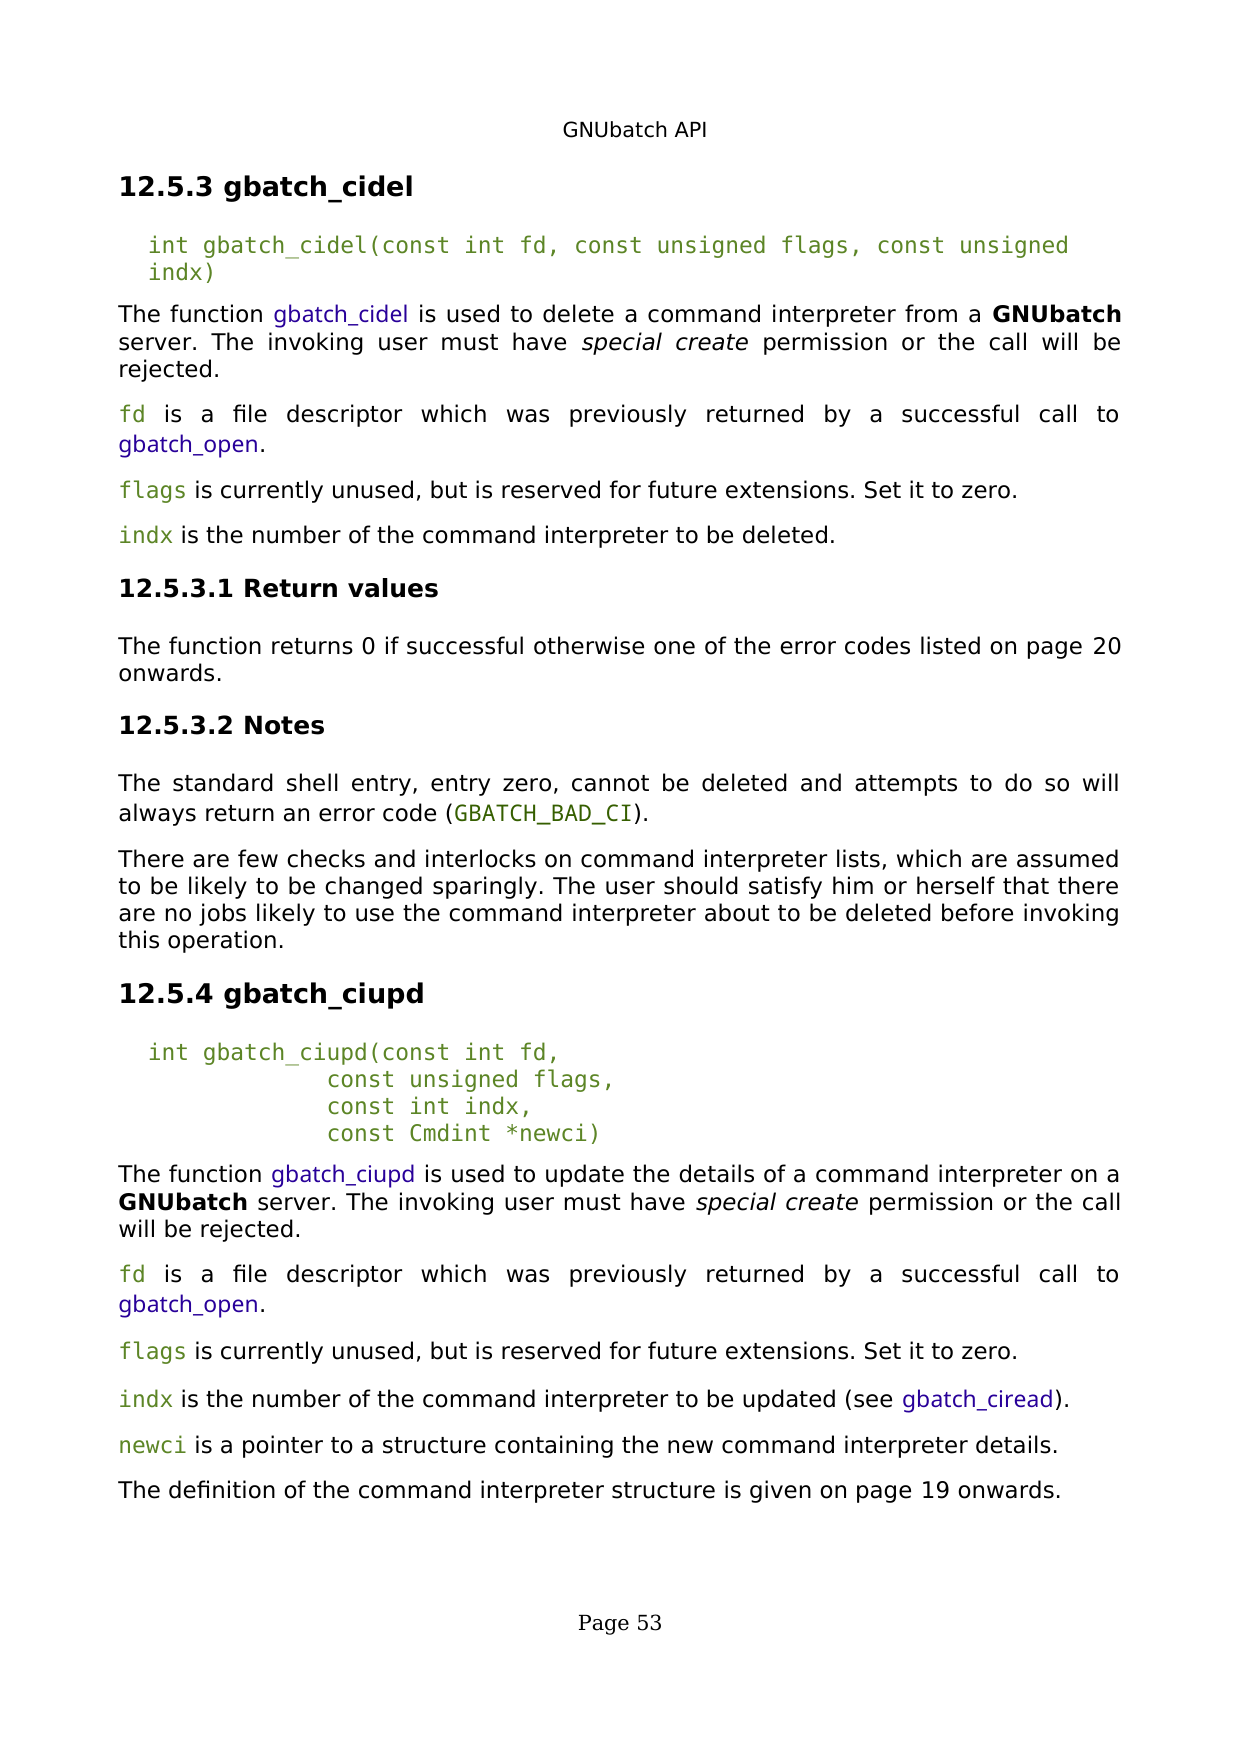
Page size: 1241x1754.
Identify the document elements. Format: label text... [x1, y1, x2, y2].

text newci is a pointer to a structure containing the new command interpreter details. [118, 1432, 1122, 1459]
subtitle Return values [118, 574, 1122, 603]
text The definition of the command interpreter structure is given on page 19 onwards. [118, 1478, 1122, 1504]
text flags is currently unused, but is reserved for future extensions. Set it to zero. [118, 477, 1122, 504]
text The function gbatch_ciupd is used to update the details of a command interpreter on a GNUbatch server. The invoking user must have special create permission or the call will be rejected. [118, 1158, 1122, 1243]
text flags is currently unused, but is reserved for future extensions. Set it to zero. [118, 1338, 1122, 1364]
text indx is the number of the command interpreter to be deleted. [118, 522, 1122, 549]
text fd is a file descriptor which was previously returned by a successful call to gbatch_open. [118, 1261, 1122, 1319]
text const Cmdint *newci) [148, 1120, 1122, 1147]
text int gbatch_cidel(const int fd, const unsigned flags, const unsigned indx) [148, 233, 1122, 286]
text The standard shell entry, entry zero, cannot be deleted and attempts to do so will always return an error code (GBATCH_BAD_CI). [118, 770, 1122, 828]
text const unsigned flags, [148, 1066, 1122, 1093]
text indx is the number of the command interpreter to be updated (see gbatch_ciread). [118, 1383, 1122, 1414]
text There are few checks and interlocks on command interpreter lists, which are assumed to be likely to be changed sparingly. The user should satisfy him or herself that there are no jobs likely to use the command interpreter about to be deleted before invoking this operation. [118, 847, 1122, 954]
text int gbatch_ciupd(const int fd, [148, 1039, 1122, 1066]
text The function gbatch_cidel is used to delete a command interpreter from a GNUbatch server. The invoking user must have special create permission or the call will be rejected. [118, 298, 1122, 383]
subtitle gbatch_ciupd [118, 979, 1122, 1010]
text fd is a file descriptor which was previously returned by a successful call to gbatch_open. [118, 401, 1122, 459]
text const int indx, [148, 1093, 1122, 1120]
subtitle Notes [118, 712, 1122, 741]
text The function returns 0 if successful otherwise one of the error codes listed on page 20 onwards. [118, 633, 1122, 687]
subtitle gbatch_cidel [118, 172, 1122, 203]
